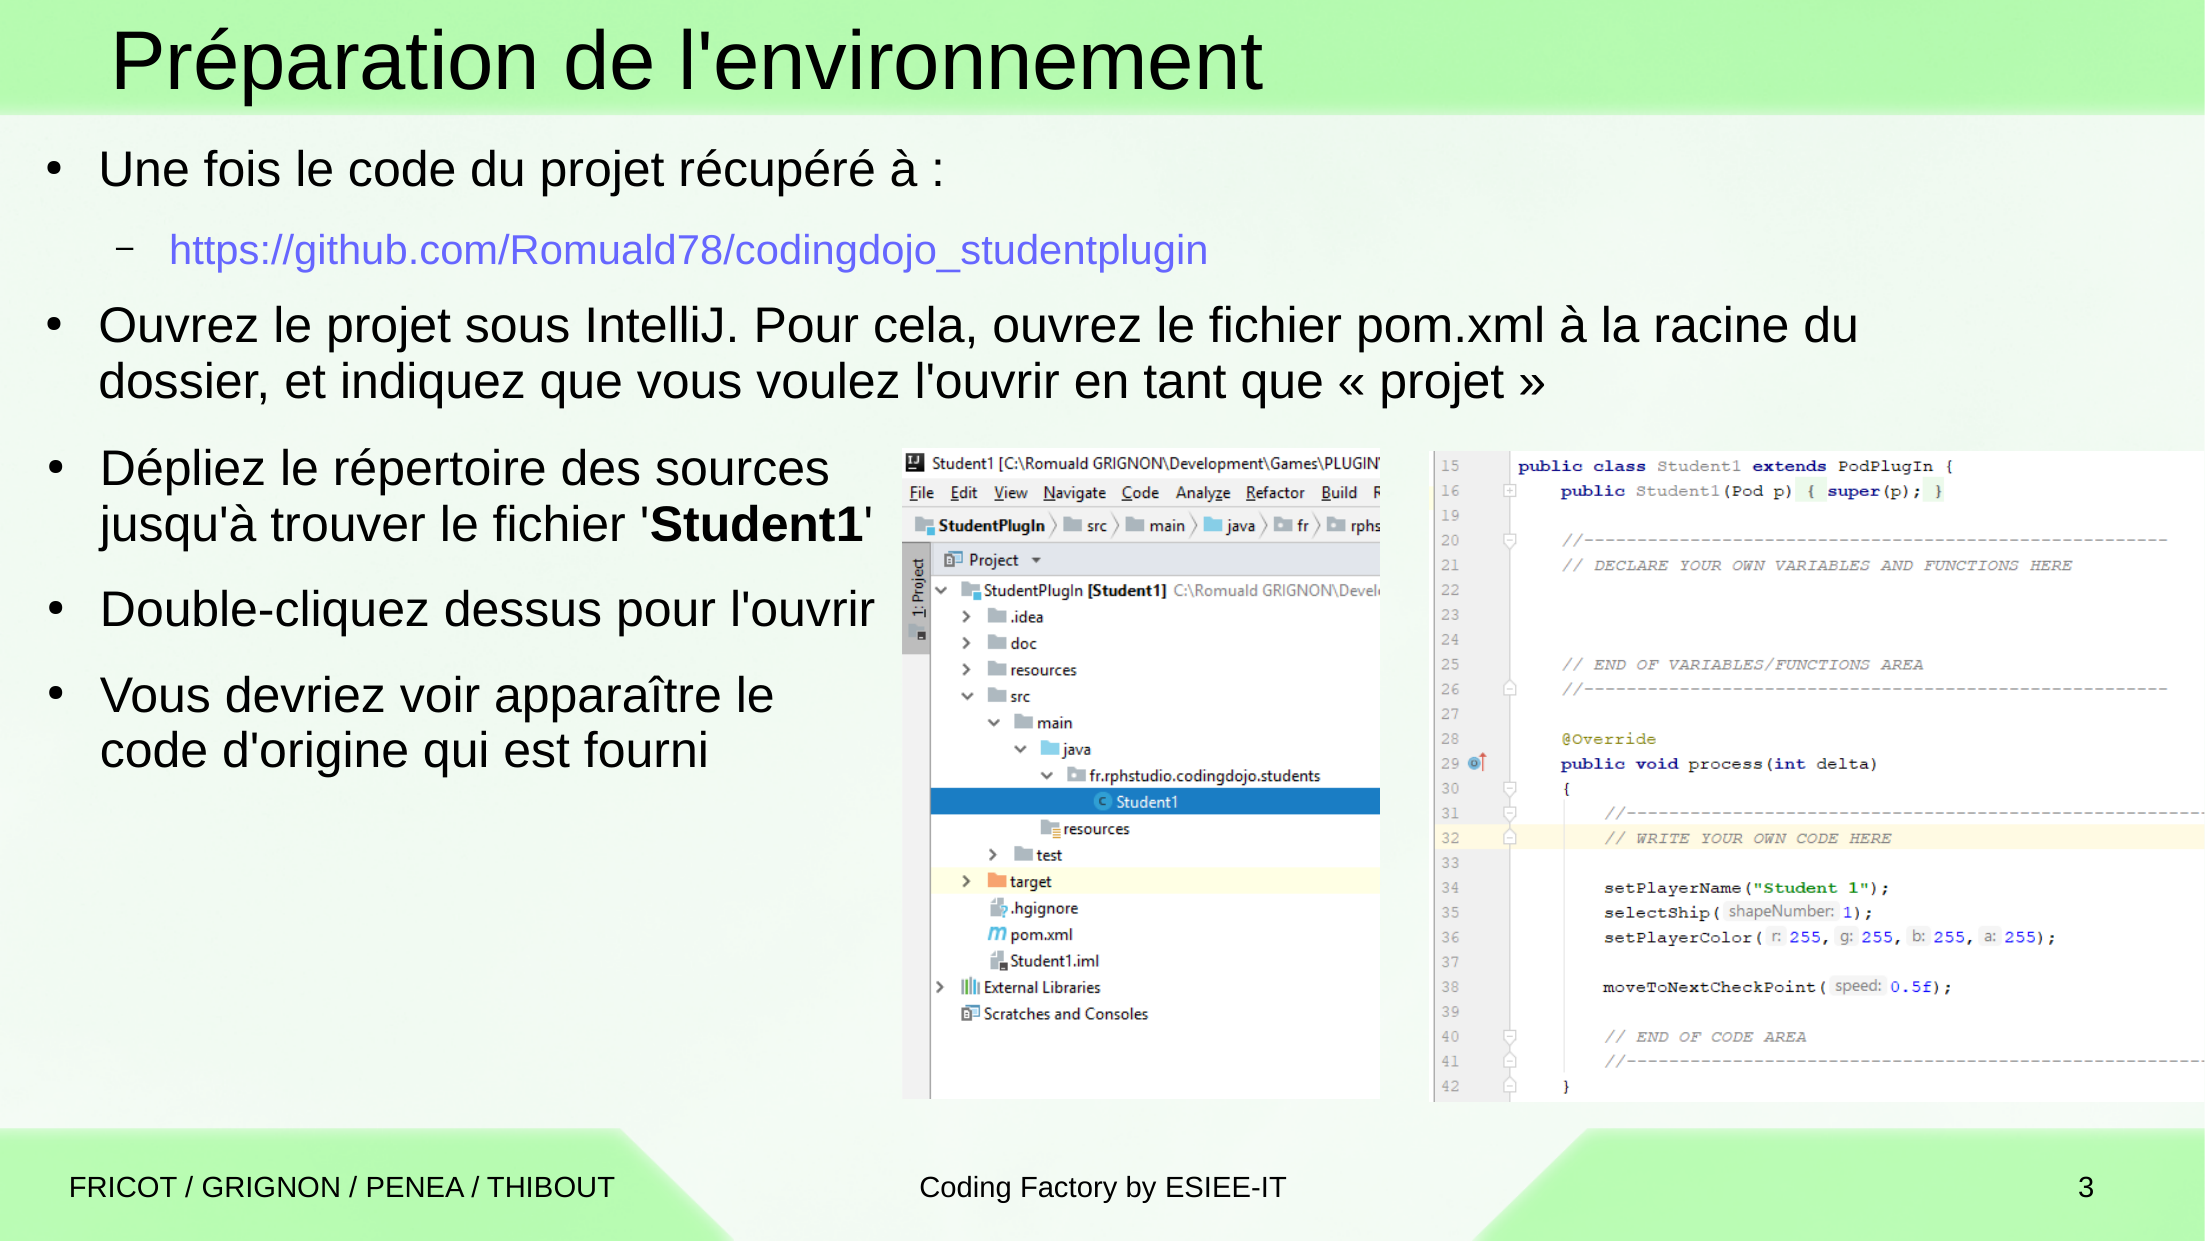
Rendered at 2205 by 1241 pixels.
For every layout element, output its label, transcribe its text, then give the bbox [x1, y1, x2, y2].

picture [0, 0, 2205, 1241]
title Préparation de l'environnement [110, 49, 2095, 257]
list Dépliez le répertoire des sources jusqu'à trouver le fichier 'Student1' Double-cliquez dessus pour l'ouvrir Vous devriez voir apparaître le code d'origine qui est fourni [29, 511, 895, 1236]
list Une fois le code du projet récupéré à : https://github.com/Romuald78/codingdojo_studentplugin Ouvrez le projet sous IntelliJ. Pour cela, ouvrez le fichier pom.xml à la racine du dossier, et indiquez que vous voulez l'ouvrir en tant que « projet » [27, 212, 2012, 937]
